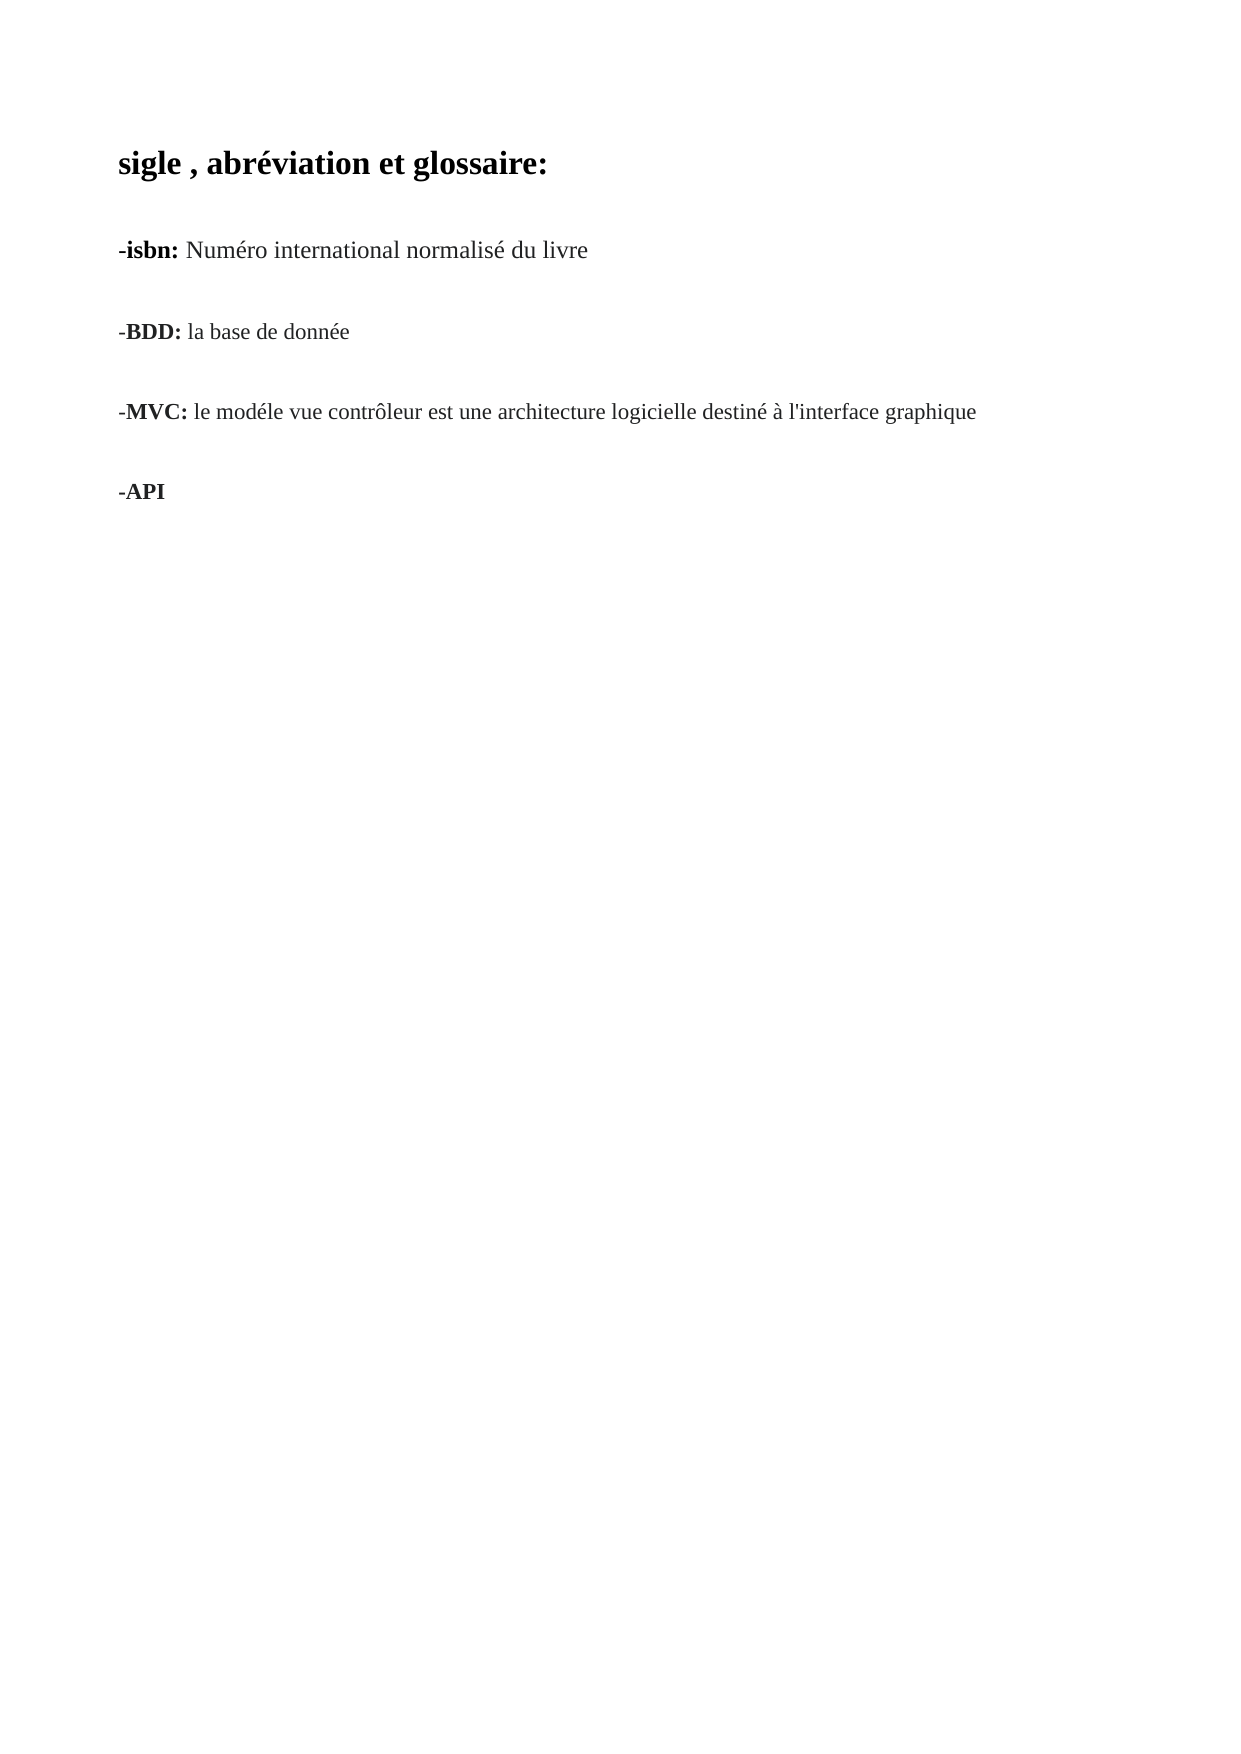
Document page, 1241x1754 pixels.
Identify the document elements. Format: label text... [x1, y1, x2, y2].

text -MVC: le modéle vue contrôleur est une architecture logicielle destiné à l'interface graphique [118, 398, 1122, 424]
subtitle sigle , abréviation et glossaire: [118, 143, 1122, 182]
text -isbn: Numéro international normalisé du livre [118, 236, 1122, 264]
text -API [118, 478, 1122, 504]
text -BDD: la base de donnée [118, 318, 1122, 344]
